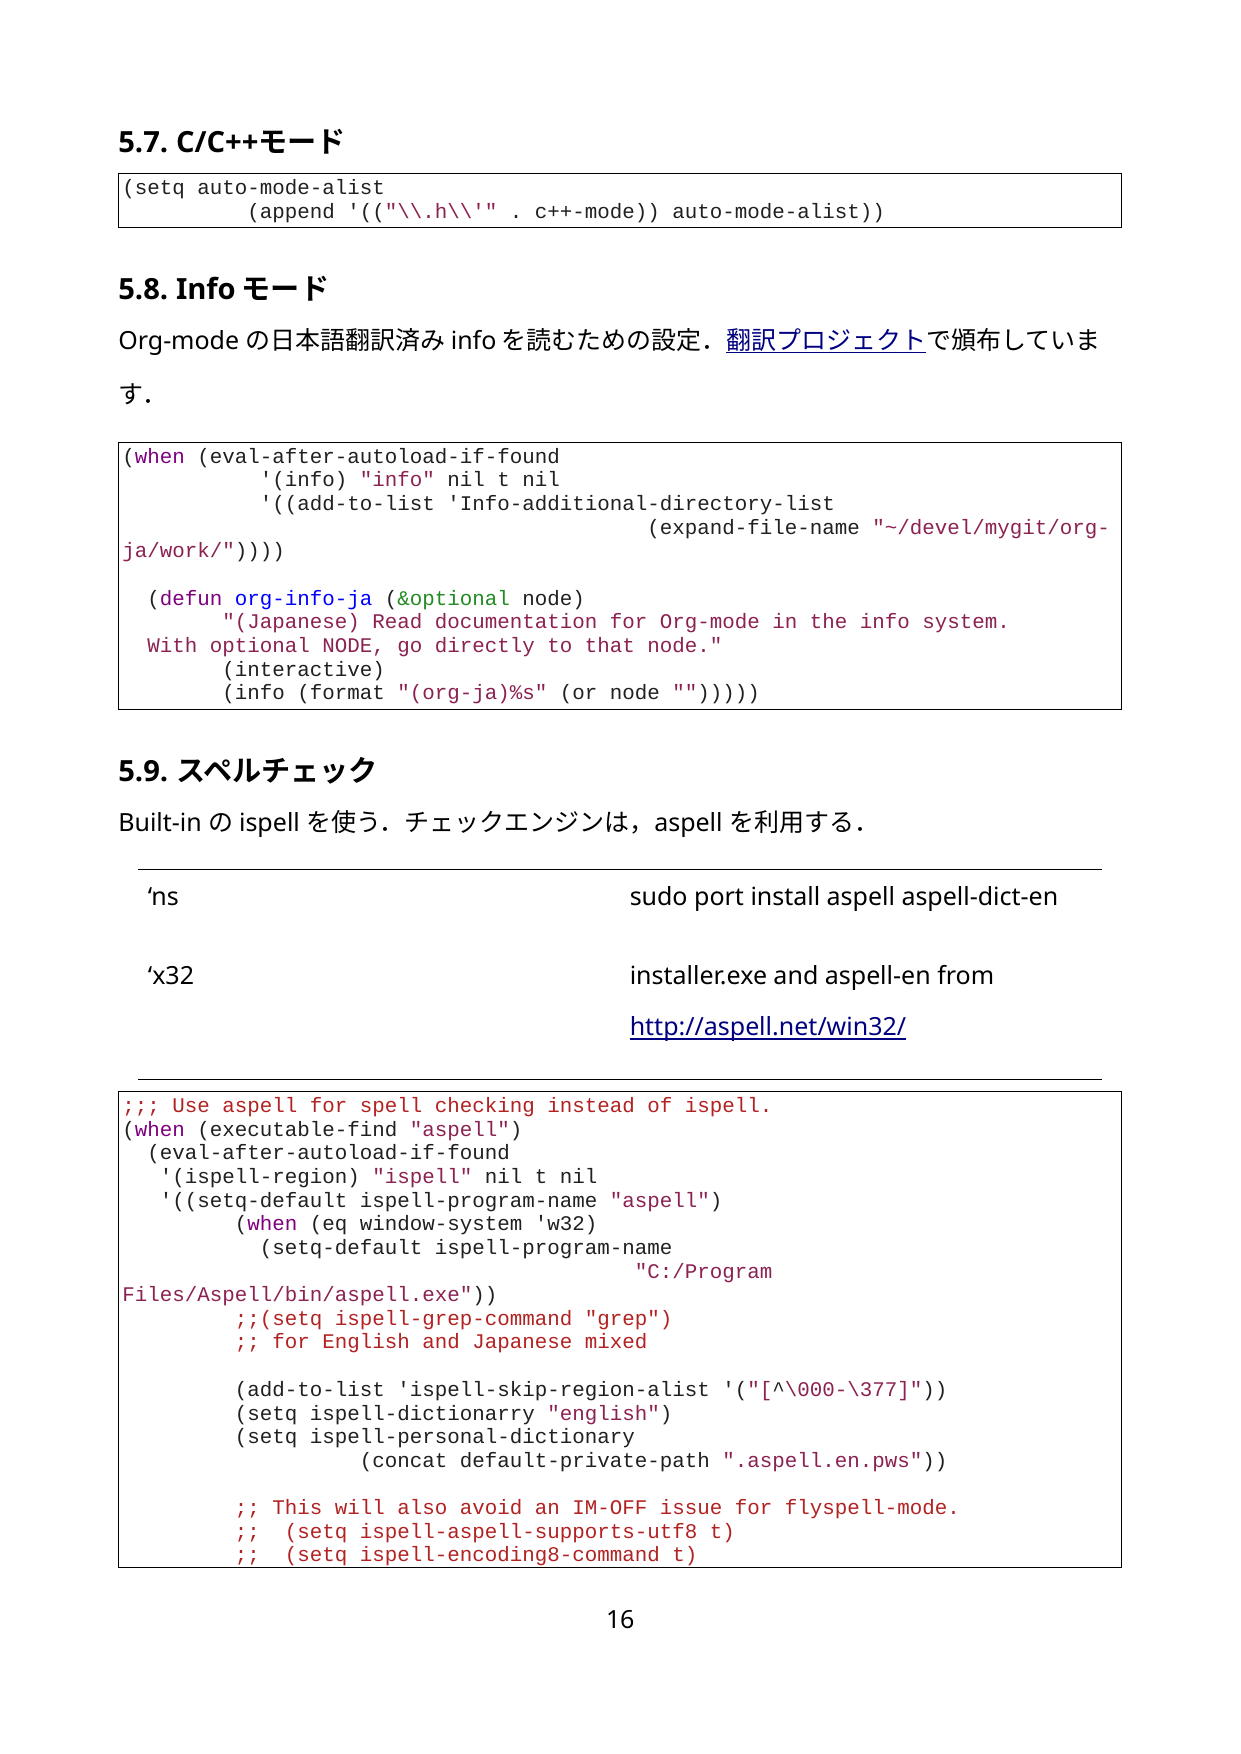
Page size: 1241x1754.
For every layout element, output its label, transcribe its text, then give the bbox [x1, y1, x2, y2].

text (when (eval-after-autoload-if-found [119, 443, 1121, 465]
text With optional NODE, go directly to that node." [119, 631, 1121, 654]
text (defun org-info-ja (&optional node) [119, 584, 1121, 607]
text '(ispell-region) "ispell" nil t nil [119, 1162, 1121, 1186]
table_cell ‘x32 [138, 949, 620, 1079]
text (when (executable-find "aspell") [119, 1115, 1121, 1138]
text ;;; Use aspell for spell checking instead of ispell. [119, 1092, 1121, 1115]
text (add-to-list 'ispell-skip-region-alist '("[^\000-\377]")) [119, 1375, 1121, 1398]
text (eval-after-autoload-if-found [119, 1138, 1121, 1162]
text '((setq-default ispell-program-name "aspell") [119, 1186, 1121, 1209]
text '((add-to-list 'Info-additional-directory-list [119, 489, 1121, 513]
table_header ‘ns [138, 870, 620, 949]
text ;; (setq ispell-aspell-supports-utf8 t) [119, 1517, 1121, 1540]
text Org-mode の日本語翻訳済みinfoを読むための設定．翻訳プロジェクトで頒布しています． [118, 321, 1122, 411]
text ;; for English and Japanese mixed [119, 1328, 1121, 1351]
text (when (eq window-system 'w32) [119, 1209, 1121, 1233]
text Built-in の ispell を使う．チェックエンジンは，aspell を利用する． [118, 802, 1122, 838]
text (setq ispell-personal-dictionary [119, 1422, 1121, 1446]
subtitle スペルチェック [118, 747, 1122, 789]
text ;;(setq ispell-grep-command "grep") [119, 1304, 1121, 1328]
text '(info) "info" nil t nil [119, 465, 1121, 489]
subtitle Infoモード [118, 266, 1122, 308]
text (append '(("\\.h\\'" . c++-mode)) auto-mode-alist)) [119, 197, 1121, 227]
text (interactive) [119, 654, 1121, 678]
text ;; This will also avoid an IM-OFF issue for flyspell-mode. [119, 1493, 1121, 1517]
text "C:/Program Files/Aspell/bin/aspell.exe")) [119, 1257, 1121, 1304]
text (setq auto-mode-alist [119, 174, 1121, 197]
subtitle C/C++モード [118, 118, 1122, 161]
table_header sudo port install aspell aspell-dict-en [620, 870, 1102, 949]
text (concat default-private-path ".aspell.en.pws")) [119, 1446, 1121, 1469]
text (setq ispell-dictionarry "english") [119, 1398, 1121, 1422]
text ;; (setq ispell-encoding8-command t) [119, 1540, 1121, 1567]
text (setq-default ispell-program-name [119, 1233, 1121, 1257]
text "(Japanese) Read documentation for Org-mode in the info system. [119, 607, 1121, 631]
text (expand-file-name "~/devel/mygit/org-ja/work/")))) [119, 513, 1121, 560]
table_cell installer.exe and aspell-en from http://aspell.net/win32/ [620, 949, 1102, 1079]
text (info (format "(org-ja)%s" (or node ""))))) [119, 678, 1121, 709]
